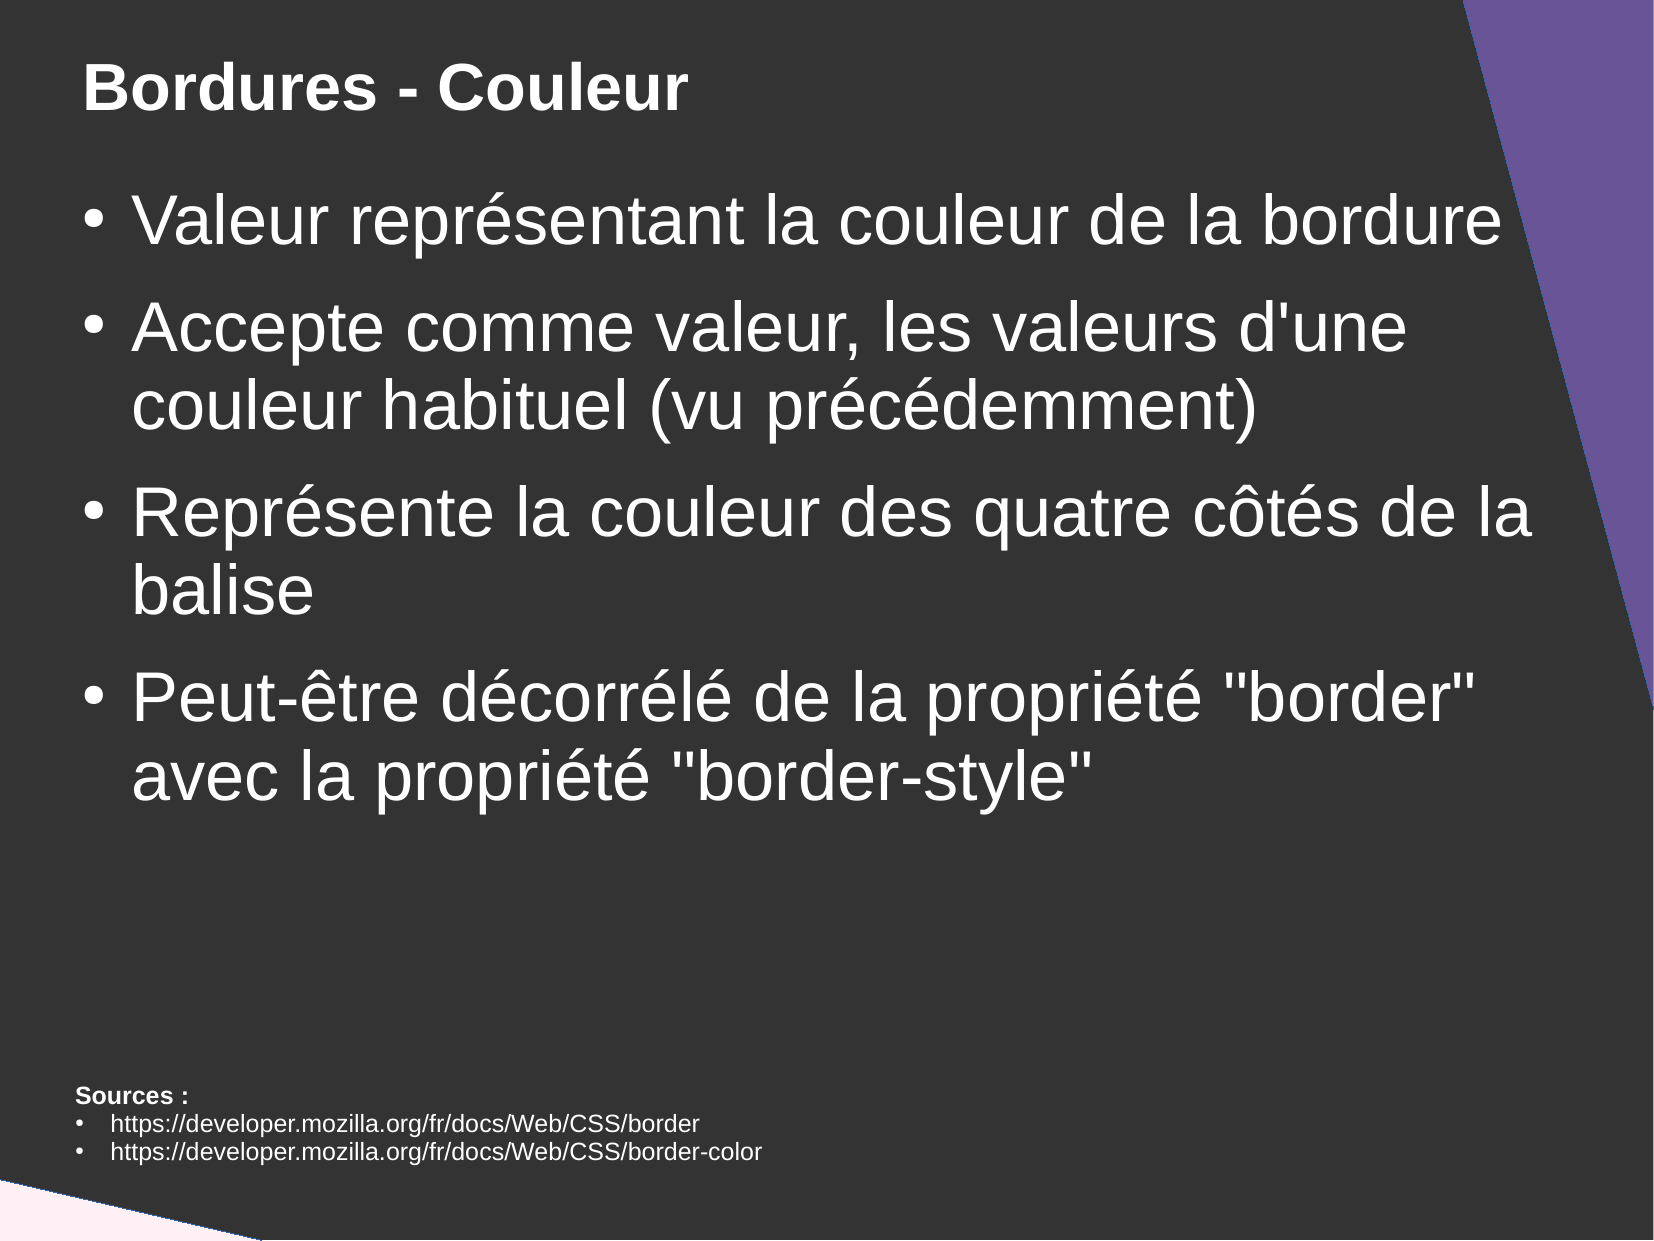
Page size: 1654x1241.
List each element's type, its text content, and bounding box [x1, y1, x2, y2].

text_box Sources : https://developer.mozilla.org/fr/docs/Web/CSS/border https://developer.mozilla.org/fr/docs/Web/CSS/border-color [60, 1074, 1546, 1217]
list Valeur représentant la couleur de la bordure Accepte comme valeur, les valeurs d'une couleur habituel (vu précédemment) Représente la couleur des quatre côtés de la balise Peut-être décorrélé de la propriété "border" avec la propriété "border-style" [64, 180, 1604, 815]
text_box [0, 1179, 265, 1241]
text_box [1463, 0, 1654, 710]
title Bordures - Couleur [82, 49, 1571, 130]
